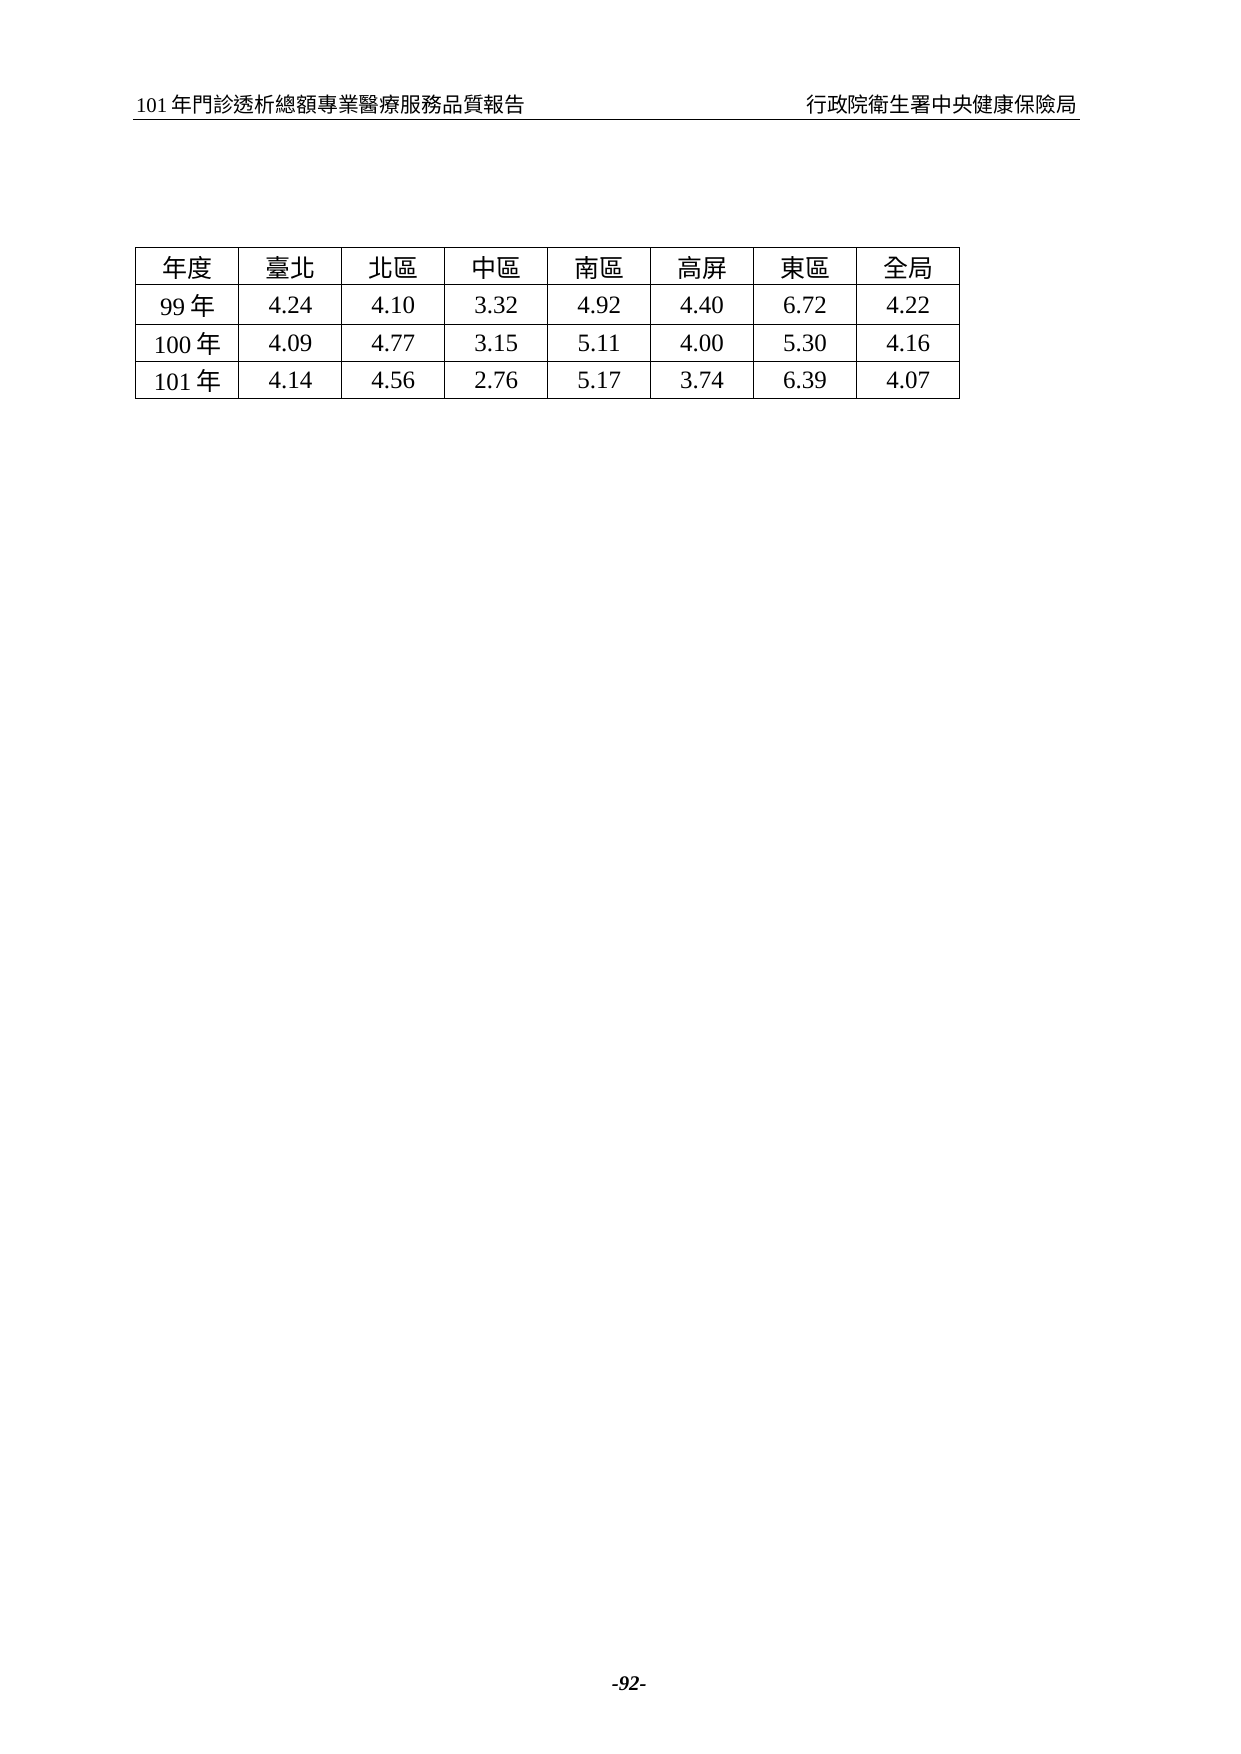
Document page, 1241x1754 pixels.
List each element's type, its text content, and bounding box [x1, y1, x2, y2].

table_cell [357, 144, 457, 178]
table_cell [457, 213, 557, 247]
table_cell 3.15 [445, 325, 547, 361]
table_cell [253, 144, 357, 178]
table_cell [964, 247, 994, 284]
table_cell [859, 178, 959, 213]
table_cell [964, 324, 994, 361]
table_cell [136, 213, 253, 247]
table_cell [964, 361, 994, 398]
table_cell [357, 467, 457, 501]
table_cell [457, 433, 557, 467]
table_cell [964, 433, 994, 467]
table_cell [859, 144, 959, 178]
table_cell 6.39 [754, 362, 856, 398]
table_cell [136, 144, 253, 178]
table_cell [658, 399, 758, 432]
table_cell 東區 [754, 248, 856, 284]
table_cell [964, 178, 994, 213]
table_cell 南區 [548, 248, 650, 284]
table_cell [136, 178, 253, 213]
table_cell [457, 178, 557, 213]
table_cell [859, 467, 959, 501]
table_cell 4.24 [239, 285, 341, 323]
table_cell 99年 [136, 285, 238, 323]
table_cell [136, 433, 253, 467]
table_cell [964, 213, 994, 247]
table_cell 101年 [136, 362, 238, 398]
table_cell [557, 433, 658, 467]
table_cell [457, 144, 557, 178]
table_cell 4.00 [651, 325, 753, 361]
table_cell [457, 399, 557, 432]
table_cell [557, 467, 658, 501]
table_cell 5.11 [548, 325, 650, 361]
table_cell 4.92 [548, 285, 650, 323]
table_cell [357, 433, 457, 467]
table_cell [658, 178, 758, 213]
table_cell [964, 144, 994, 178]
table_cell 4.56 [342, 362, 444, 398]
table_cell 4.40 [651, 285, 753, 323]
table_cell [758, 399, 859, 432]
table_cell [136, 467, 253, 501]
table_cell [758, 213, 859, 247]
table_cell [357, 178, 457, 213]
table_cell 北區 [342, 248, 444, 284]
table_cell 3.32 [445, 285, 547, 323]
table_cell [136, 399, 253, 432]
table_cell 4.07 [857, 362, 959, 398]
table_cell 4.10 [342, 285, 444, 323]
table_cell [253, 399, 357, 432]
table_cell 100年 [136, 325, 238, 361]
table_cell [253, 213, 357, 247]
table_cell 3.74 [651, 362, 753, 398]
table_cell 4.14 [239, 362, 341, 398]
table_cell 4.77 [342, 325, 444, 361]
table_cell [357, 213, 457, 247]
table_cell [253, 433, 357, 467]
table_cell [658, 433, 758, 467]
table_cell 4.09 [239, 325, 341, 361]
table_cell [557, 213, 658, 247]
table_cell 臺北 [239, 248, 341, 284]
table_cell 年度 [136, 248, 238, 284]
table_cell [859, 213, 959, 247]
table_cell 5.17 [548, 362, 650, 398]
table_cell [253, 178, 357, 213]
table_cell [964, 284, 994, 323]
table_cell [658, 213, 758, 247]
table_cell [758, 144, 859, 178]
table_cell 4.16 [857, 325, 959, 361]
table_cell 5.30 [754, 325, 856, 361]
table_cell [859, 399, 959, 432]
table_cell [964, 467, 994, 501]
table_cell 4.22 [857, 285, 959, 323]
table_cell [758, 467, 859, 501]
table_cell [758, 178, 859, 213]
table_cell 全局 [857, 248, 959, 284]
table_cell [557, 399, 658, 432]
table_cell [557, 144, 658, 178]
table_cell [658, 144, 758, 178]
table_cell [253, 467, 357, 501]
table_cell [859, 433, 959, 467]
table_cell 6.72 [754, 285, 856, 323]
table_cell [658, 467, 758, 501]
table_cell 中區 [445, 248, 547, 284]
table_cell [964, 398, 994, 432]
table_cell [457, 467, 557, 501]
table_cell [758, 433, 859, 467]
table_cell [357, 399, 457, 432]
table_cell 高屏 [651, 248, 753, 284]
table_cell 2.76 [445, 362, 547, 398]
table_cell [557, 178, 658, 213]
